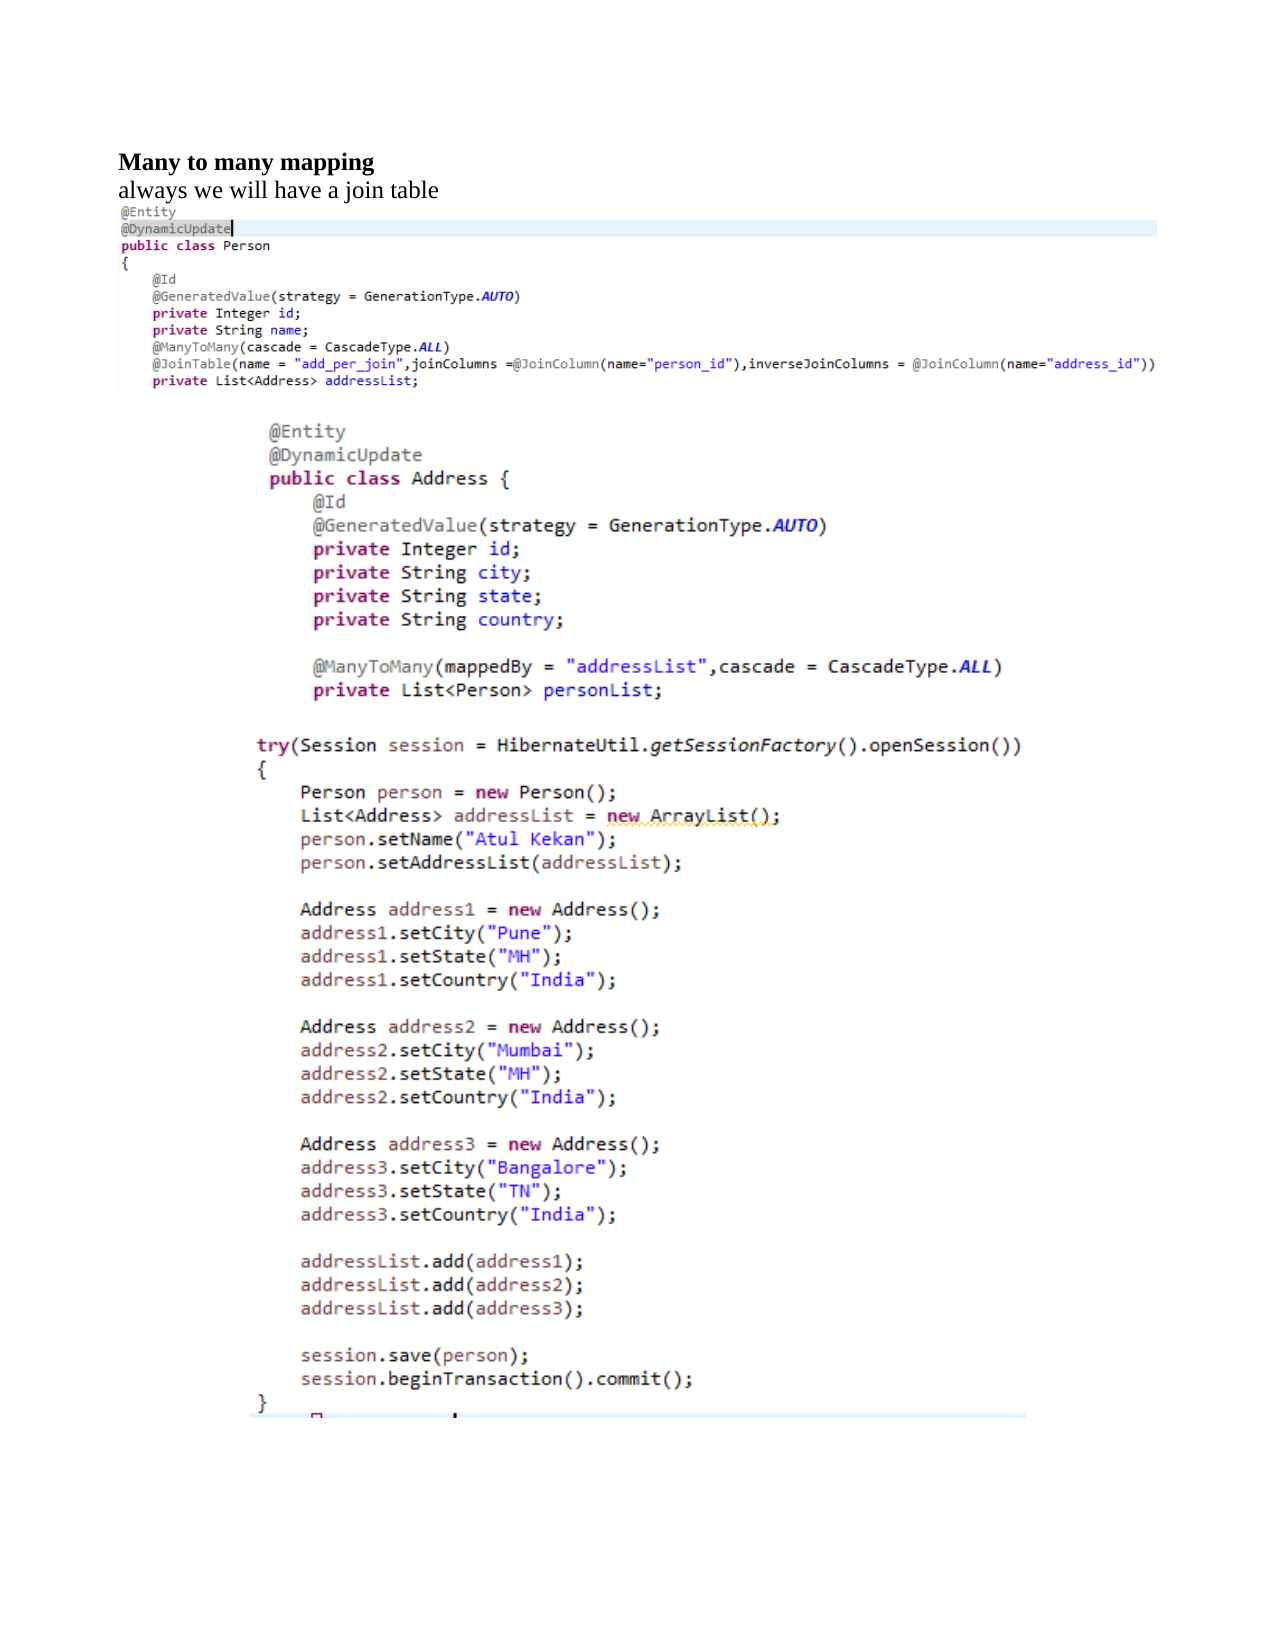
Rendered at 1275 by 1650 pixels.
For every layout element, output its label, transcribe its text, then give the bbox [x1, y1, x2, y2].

picture [249, 736, 1026, 1418]
text always we will have a join table [118, 176, 1157, 204]
text Many to many mapping [118, 147, 1157, 176]
picture [118, 204, 1157, 392]
picture [265, 420, 1010, 709]
